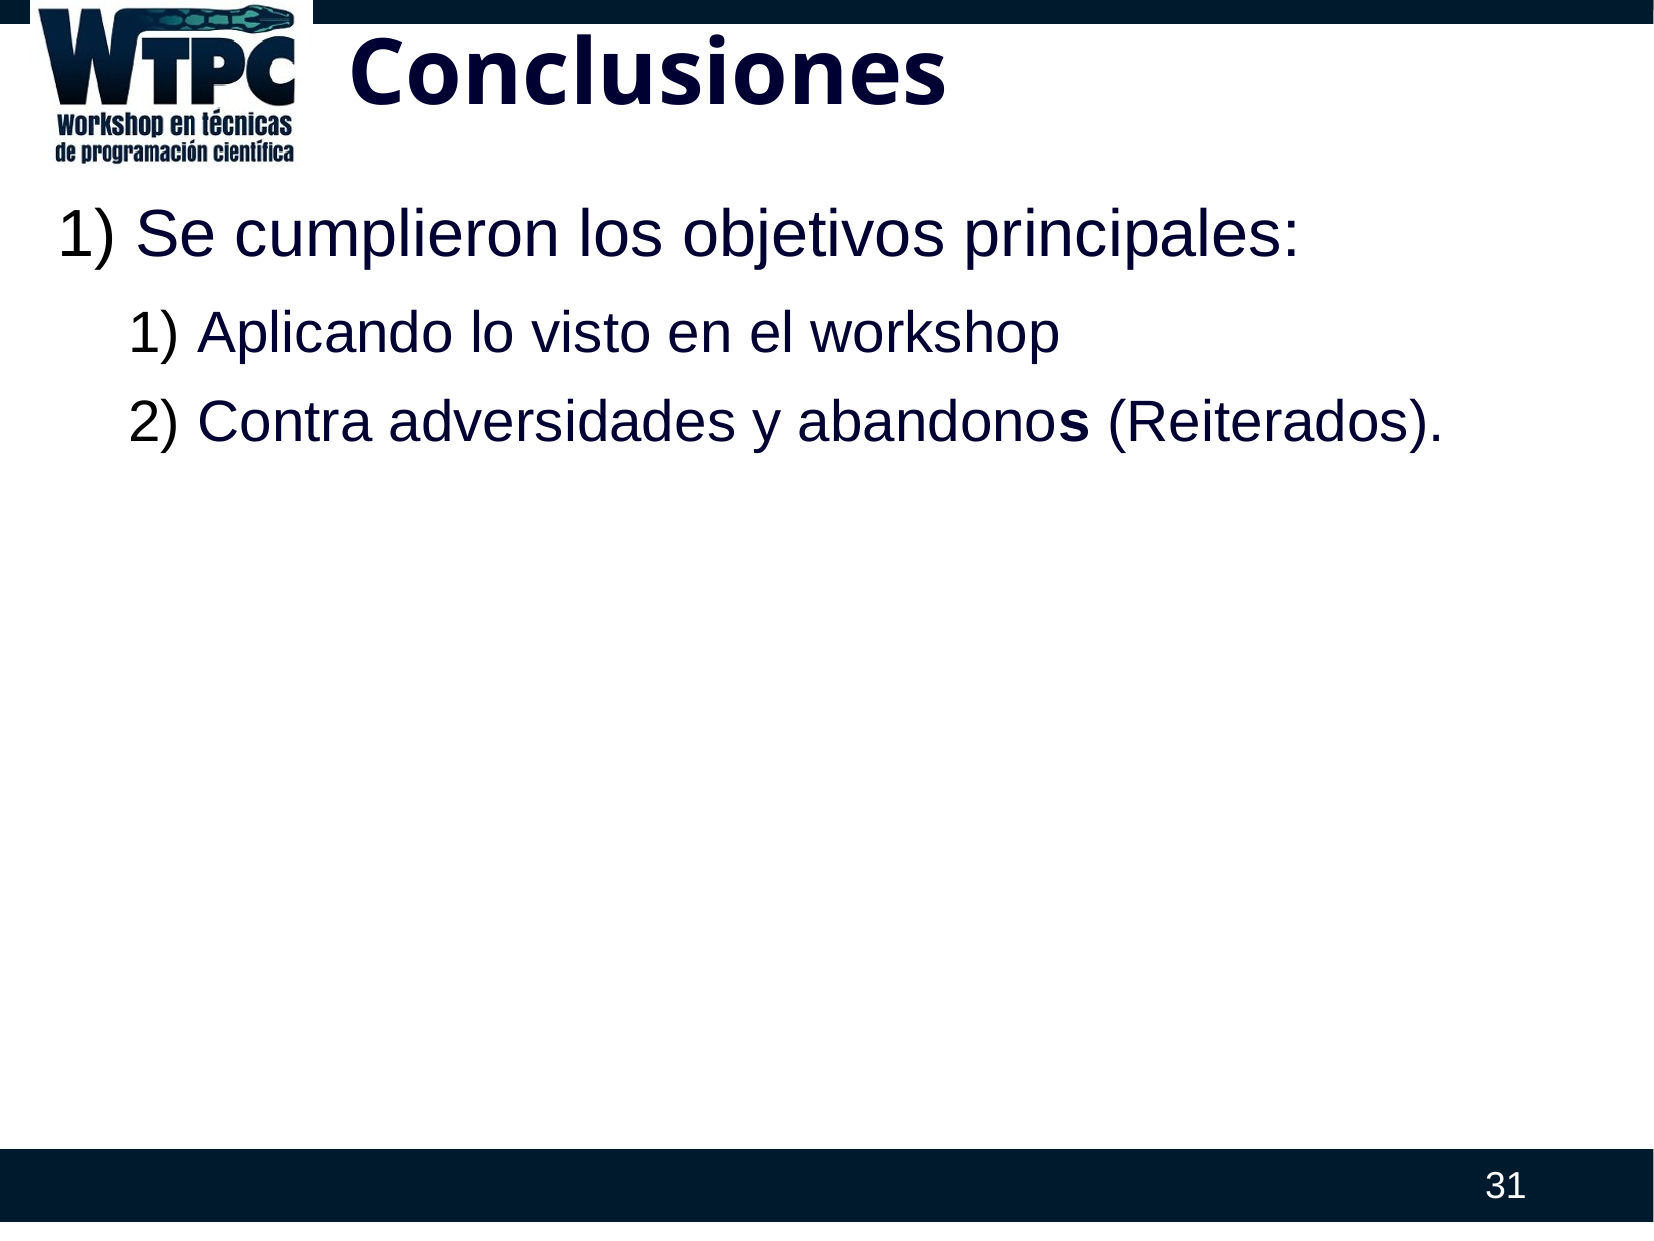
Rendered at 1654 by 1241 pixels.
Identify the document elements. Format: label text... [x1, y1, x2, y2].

text_box [1470, 1156, 1654, 1228]
list Se cumplieron los objetivos principales: Aplicando lo visto en el workshop Contra adversidades y abandonos (Reiterados). [39, 195, 1617, 1106]
picture [0, 1149, 1654, 1223]
picture [0, 0, 1654, 175]
title Conclusiones [347, 24, 1569, 125]
